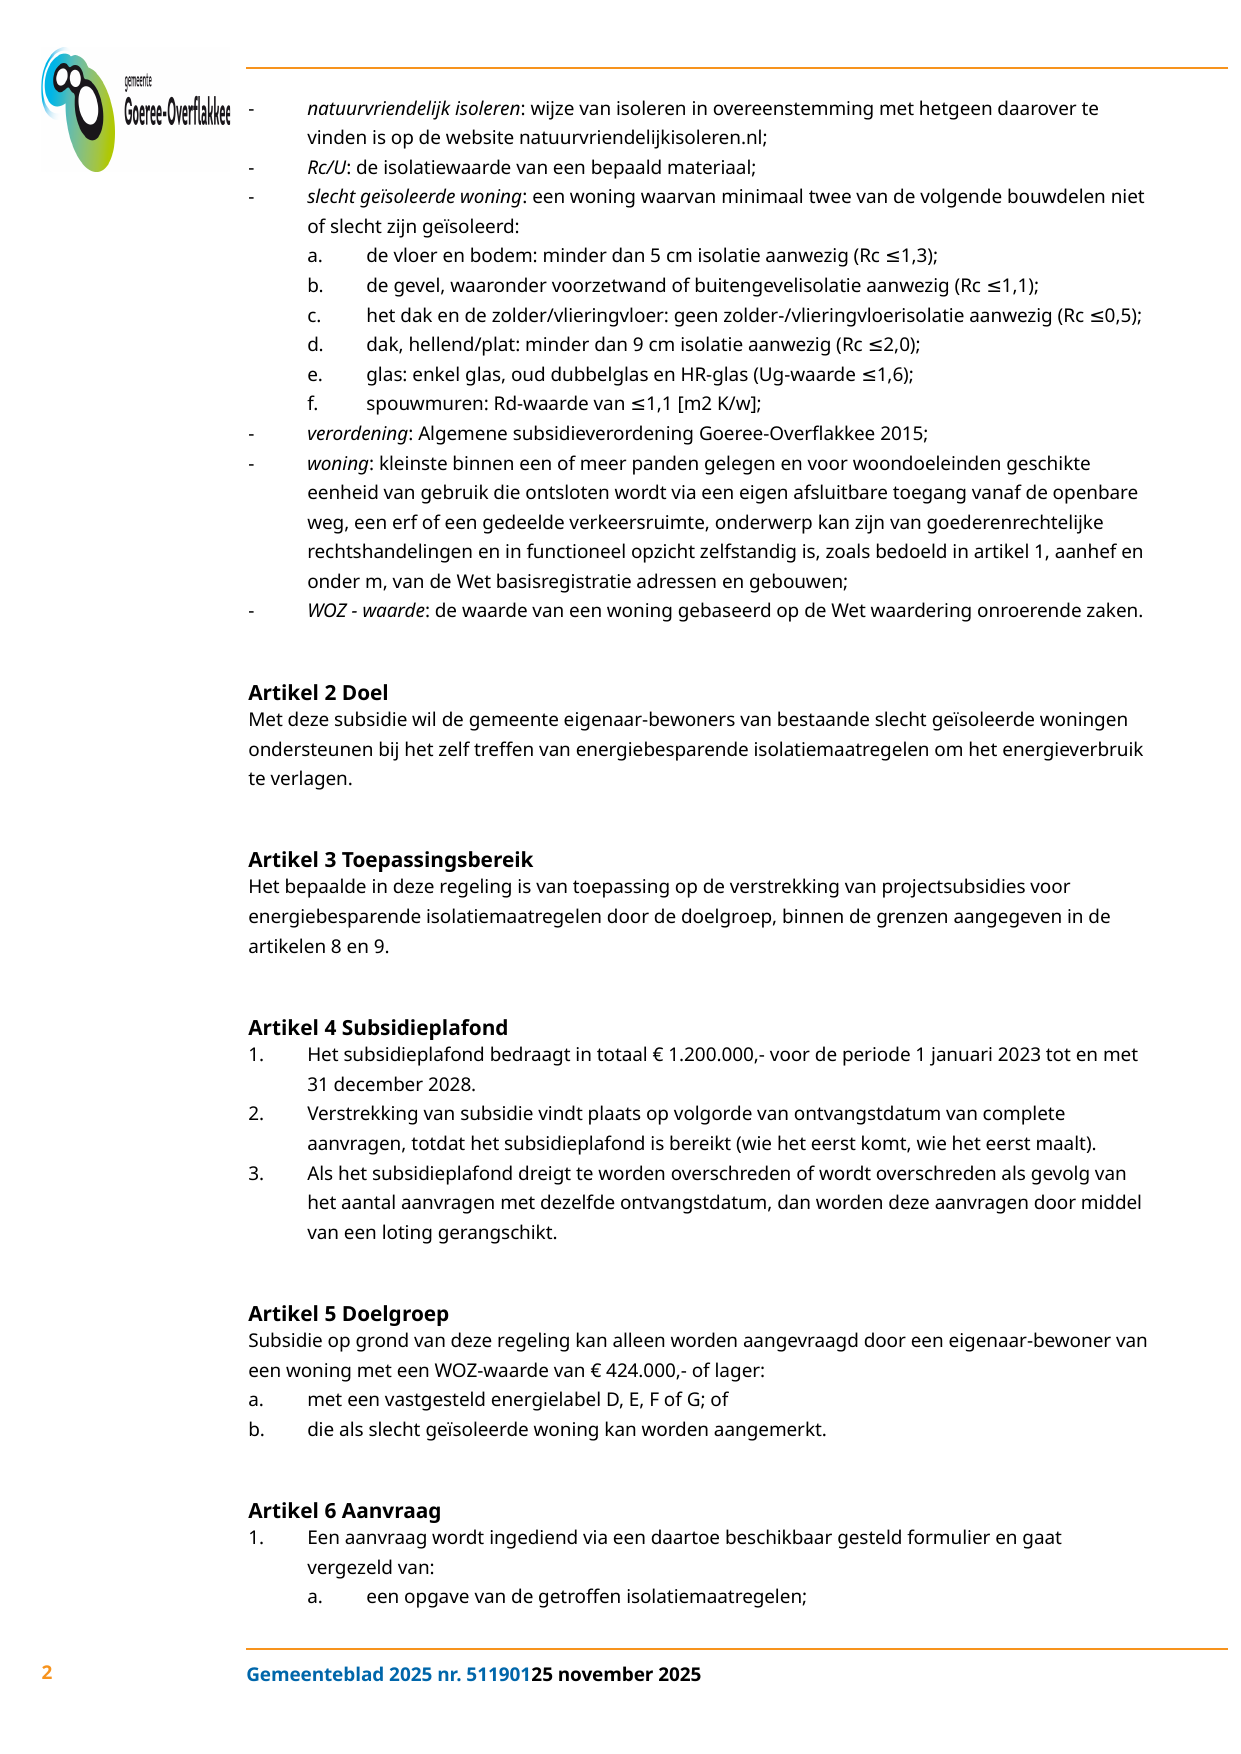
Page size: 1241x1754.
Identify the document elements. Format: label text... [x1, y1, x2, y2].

list het dak en de zolder/vlieringvloer: geen zolder-/vlieringvloerisolatie aanwezig (Rc ≤0,5); [307, 302, 1152, 328]
list Rc/U: de isolatiewaarde van een bepaald materiaal; [248, 154, 1152, 180]
list de vloer en bodem: minder dan 5 cm isolatie aanwezig (Rc ≤1,3); [307, 243, 1152, 268]
text Artikel 6 Aanvraag [248, 1496, 1152, 1524]
list woning: kleinste binnen een of meer panden gelegen en voor woondoeleinden geschikte eenheid van gebruik die ontsloten wordt via een eigen afsluitbare toegang vanaf de openbare weg, een erf of een gedeelde verkeersruimte, onderwerp kan zijn van goederenrechtelijke rechtshandelingen en in functioneel opzicht zelfstandig is, zoals bedoeld in artikel 1, aanhef en onder m, van de Wet basisregistratie adressen en gebouwen; [248, 450, 1152, 594]
list slecht geïsoleerde woning: een woning waarvan minimaal twee van de volgende bouwdelen niet of slecht zijn geïsoleerd: [248, 183, 1152, 239]
list met een vastgesteld energielabel D, E, F of G; of [248, 1386, 1152, 1412]
text Artikel 2 Doel [248, 678, 1152, 706]
list glas: enkel glas, oud dubbelglas en HR-glas (Ug-waarde ≤1,6); [307, 361, 1152, 387]
list Als het subsidieplafond dreigt te worden overschreden of wordt overschreden als gevolg van het aantal aanvragen met dezelfde ontvangstdatum, dan worden deze aanvragen door middel van een loting gerangschikt. [248, 1160, 1152, 1244]
text Artikel 5 Doelgroep [248, 1299, 1152, 1327]
list Verstrekking van subsidie vindt plaats op volgorde van ontvangstdatum van complete aanvragen, totdat het subsidieplafond is bereikt (wie het eerst komt, wie het eerst maalt). [248, 1101, 1152, 1156]
list die als slecht geïsoleerde woning kan worden aangemerkt. [248, 1416, 1152, 1442]
list verordening: Algemene subsidieverordening Goeree-Overflakkee 2015; [248, 420, 1152, 446]
list Het subsidieplafond bedraagt in totaal € 1.200.000,- voor de periode 1 januari 2023 tot en met 31 december 2028. [248, 1041, 1152, 1097]
list de gevel, waaronder voorzetwand of buitengevelisolatie aanwezig (Rc ≤1,1); [307, 272, 1152, 298]
list een opgave van de getroffen isolatiemaatregelen; [307, 1584, 1152, 1609]
text Met deze subsidie wil de gemeente eigenaar-bewoners van bestaande slecht geïsoleerde woningen ondersteunen bij het zelf treffen van energiebesparende isolatiemaatregelen om het energieverbruik te verlagen. [248, 706, 1152, 791]
text Het bepaalde in deze regeling is van toepassing op de verstrekking van projectsubsidies voor energiebesparende isolatiemaatregelen door de doelgroep, binnen de grenzen aangegeven in de artikelen 8 en 9. [248, 874, 1152, 959]
list spouwmuren: Rd-waarde van ≤1,1 [m2 K/w]; [307, 391, 1152, 416]
text Artikel 4 Subsidieplafond [248, 1013, 1152, 1041]
text Artikel 3 Toepassingsbereik [248, 845, 1152, 874]
list natuurvriendelijk isoleren: wijze van isoleren in overeenstemming met hetgeen daarover te vinden is op de website natuurvriendelijkisoleren.nl; [248, 95, 1152, 150]
picture [41, 47, 231, 172]
list dak, hellend/plat: minder dan 9 cm isolatie aanwezig (Rc ≤2,0); [307, 331, 1152, 357]
list Een aanvraag wordt ingediend via een daartoe beschikbaar gesteld formulier en gaat vergezeld van: [248, 1524, 1152, 1580]
list WOZ - waarde: de waarde van een woning gebaseerd op de Wet waardering onroerende zaken. [248, 598, 1152, 623]
text Subsidie op grond van deze regeling kan alleen worden aangevraagd door een eigenaar-bewoner van een woning met een WOZ-waarde van € 424.000,- of lager: [248, 1327, 1152, 1383]
